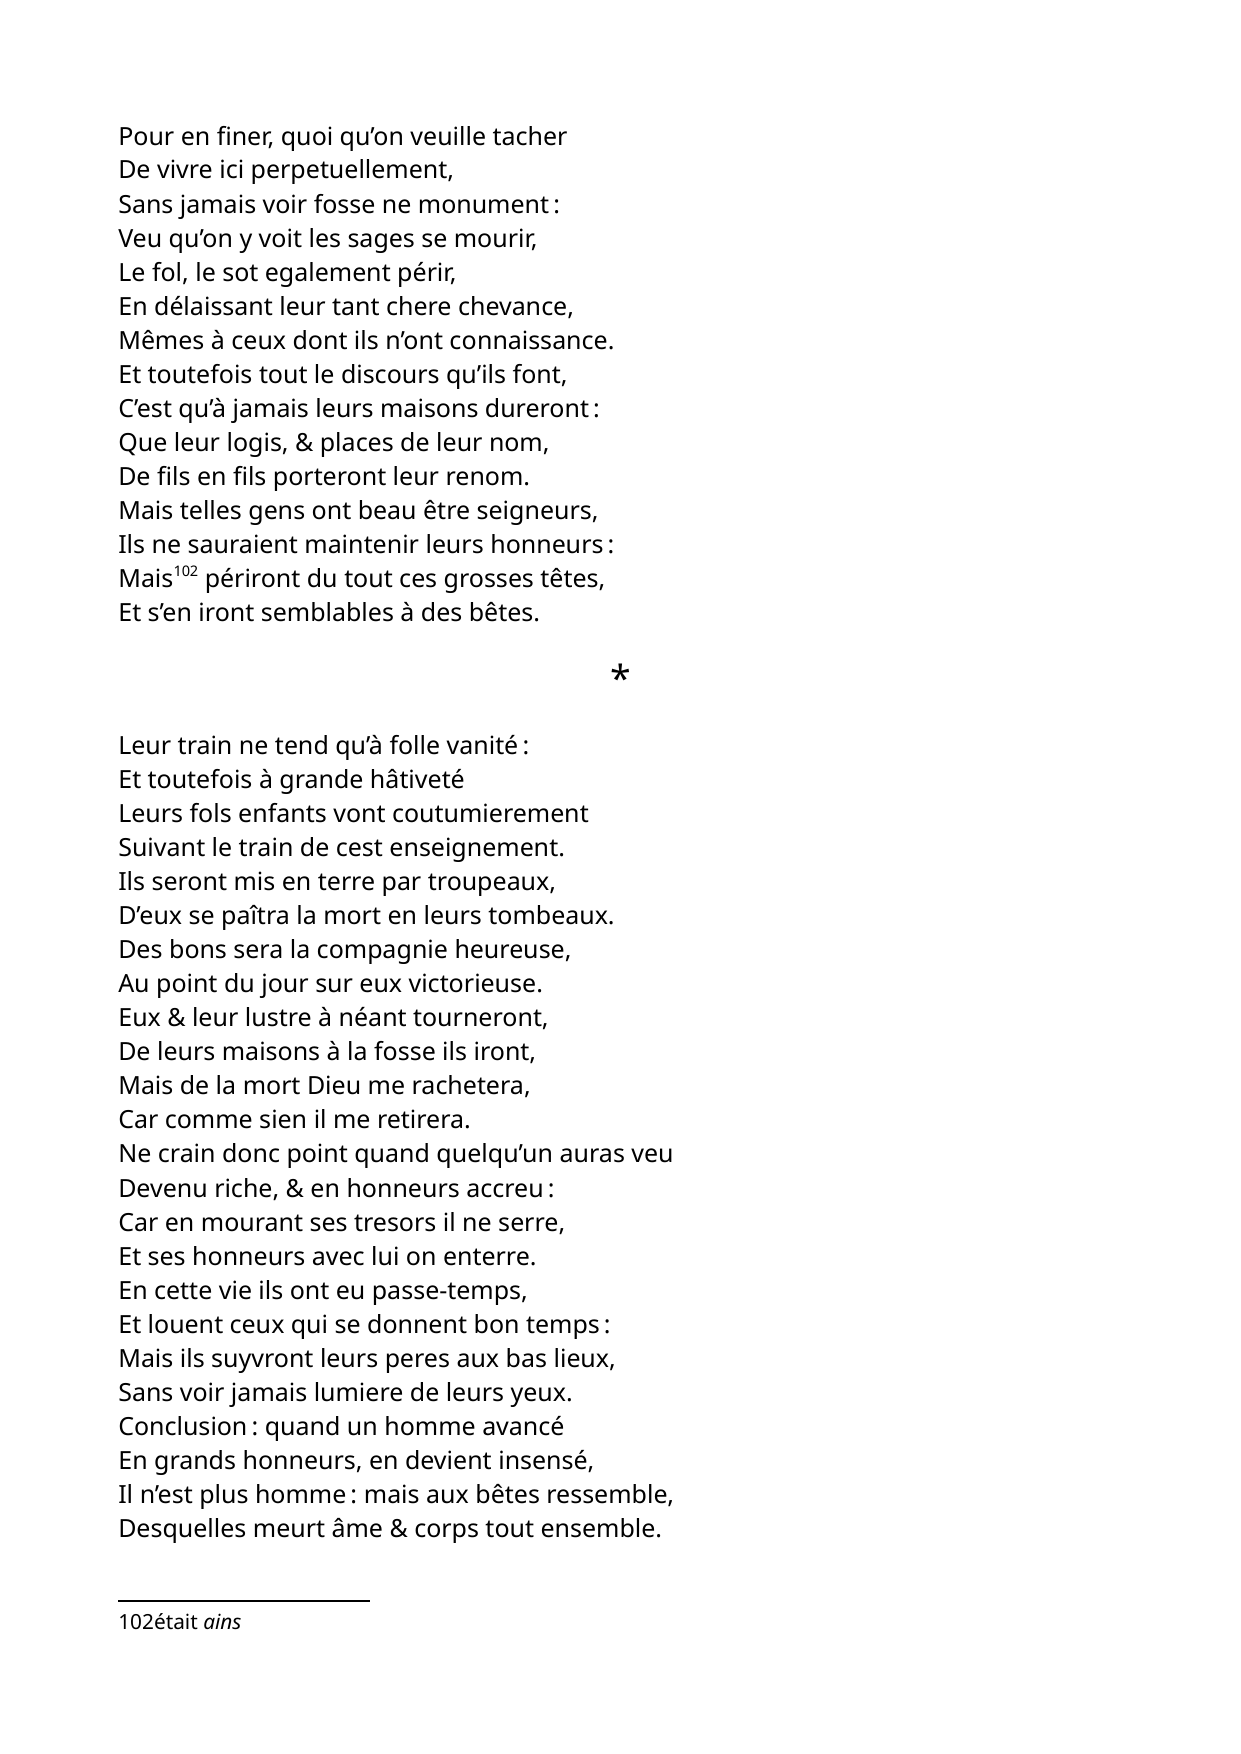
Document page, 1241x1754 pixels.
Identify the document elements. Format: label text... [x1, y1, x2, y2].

text Car en mourant ses tresors il ne serre, [118, 1204, 1122, 1238]
text Mais telles gens ont beau être seigneurs, [118, 493, 1122, 527]
text Suivant le train de cest enseignement. [118, 829, 1122, 864]
text Mêmes à ceux dont ils n’ont connaissance. [118, 322, 1122, 357]
text Et toutefois à grande hâtiveté [118, 761, 1122, 796]
text Ne crain donc point quand quelqu’un auras veu [118, 1136, 1122, 1170]
text Car comme sien il me retirera. [118, 1102, 1122, 1136]
text Ils seront mis en terre par troupeaux, [118, 864, 1122, 898]
text Devenu riche, & en honneurs accreu : [118, 1170, 1122, 1204]
text Conclusion : quand un homme avancé [118, 1409, 1122, 1443]
text Mais de la mort Dieu me rachetera, [118, 1068, 1122, 1102]
text Et s’en iront semblables à des bêtes. [118, 595, 1122, 629]
text D’eux se paîtra la mort en leurs tombeaux. [118, 898, 1122, 932]
text Et ses honneurs avec lui on enterre. [118, 1238, 1122, 1272]
text Pour en finer, quoi qu’on veuille tacher [118, 118, 1122, 152]
text Ils ne sauraient maintenir leurs honneurs : [118, 527, 1122, 561]
text Eux & leur lustre à néant tourneront, [118, 1000, 1122, 1034]
text Des bons sera la compagnie heureuse, [118, 932, 1122, 966]
text En cette vie ils ont eu passe-temps, [118, 1272, 1122, 1306]
text Sans voir jamais lumiere de leurs yeux. [118, 1374, 1122, 1409]
text De vivre ici perpetuellement, [118, 152, 1122, 186]
text Et louent ceux qui se donnent bon temps : [118, 1306, 1122, 1341]
text Leur train ne tend qu’à folle vanité : [118, 727, 1122, 761]
text C’est qu’à jamais leurs maisons dureront : [118, 391, 1122, 425]
text Mais ils suyvront leurs peres aux bas lieux, [118, 1341, 1122, 1374]
text Desquelles meurt âme & corps tout ensemble. [118, 1511, 1122, 1545]
text * [118, 653, 1122, 704]
text Le fol, le sot egalement périr, [118, 254, 1122, 288]
text Il n’est plus homme : mais aux bêtes ressemble, [118, 1477, 1122, 1511]
text Que leur logis, & places de leur nom, [118, 425, 1122, 459]
text De leurs maisons à la fosse ils iront, [118, 1034, 1122, 1068]
text En délaissant leur tant chere chevance, [118, 288, 1122, 322]
text De fils en fils porteront leur renom. [118, 459, 1122, 493]
text Leurs fols enfants vont coutumierement [118, 796, 1122, 829]
text En grands honneurs, en devient insensé, [118, 1443, 1122, 1477]
text Mais périront du tout ces grosses têtes, [118, 561, 1122, 595]
text Et toutefois tout le discours qu’ils font, [118, 357, 1122, 391]
text Au point du jour sur eux victorieuse. [118, 966, 1122, 1000]
text Veu qu’on y voit les sages se mourir, [118, 220, 1122, 254]
text Sans jamais voir fosse ne monument : [118, 186, 1122, 220]
text était ains [118, 1607, 1122, 1636]
